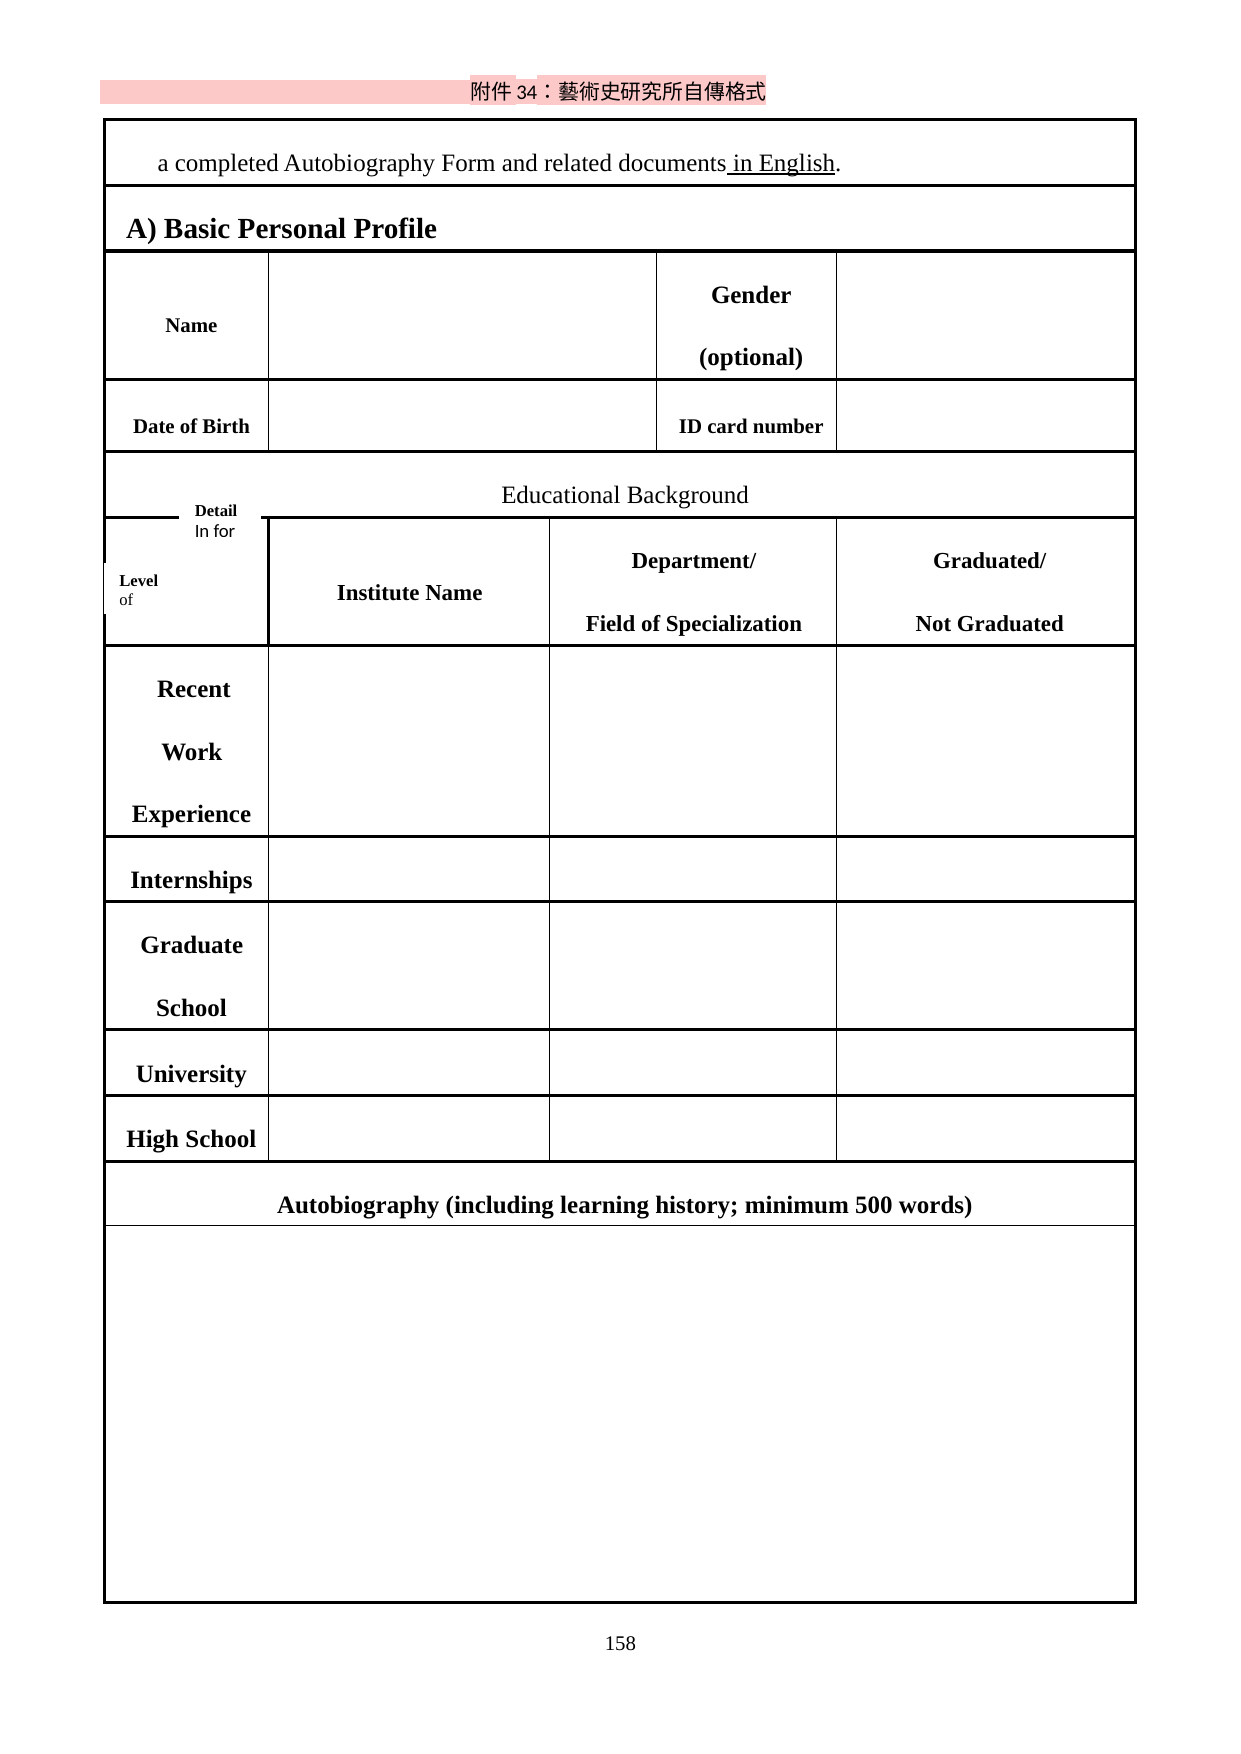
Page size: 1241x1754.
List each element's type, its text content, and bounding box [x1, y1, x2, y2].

table_cell High School [106, 1097, 268, 1159]
table_cell [550, 838, 836, 900]
table_cell [104, 519, 267, 644]
table_cell A) Basic Personal Profile [106, 187, 1134, 249]
table_cell Name [106, 253, 268, 377]
table_cell [269, 1097, 549, 1159]
table_cell Educational Background [106, 453, 1134, 544]
table_cell [837, 647, 1134, 834]
table_cell Gender (optional) [657, 253, 836, 377]
table_cell [269, 253, 656, 377]
table_cell [837, 903, 1134, 1028]
table_cell Department/ Field of Specialization [550, 519, 836, 644]
table_cell [550, 647, 836, 834]
table_cell Autobiography (including learning history; minimum 500 words) [106, 1163, 1134, 1225]
table_cell [550, 1031, 836, 1094]
table_cell University [106, 1031, 268, 1094]
table_cell [550, 1097, 836, 1159]
table_cell [269, 1031, 549, 1094]
table_cell a completed Autobiography Form and related documents in English. [106, 121, 1134, 184]
table_cell [269, 903, 549, 1028]
table_cell [837, 1031, 1134, 1094]
table_cell [837, 1097, 1134, 1159]
table_cell Institute Name [270, 519, 549, 644]
table_cell Date of Birth [106, 381, 268, 450]
table_cell [837, 381, 1134, 450]
table_cell Recent Work Experience [106, 647, 268, 834]
table_cell Graduate School [106, 903, 268, 1028]
table_cell [269, 381, 656, 450]
table_cell Internships [106, 838, 268, 900]
table_cell [269, 838, 549, 900]
table_cell [550, 903, 836, 1028]
table_cell [837, 253, 1134, 377]
table_cell [837, 838, 1134, 900]
table_cell ID card number [657, 381, 836, 450]
table_cell [106, 1226, 1134, 1601]
table_cell Graduated/ Not Graduated [837, 519, 1134, 644]
table_cell [269, 647, 549, 834]
